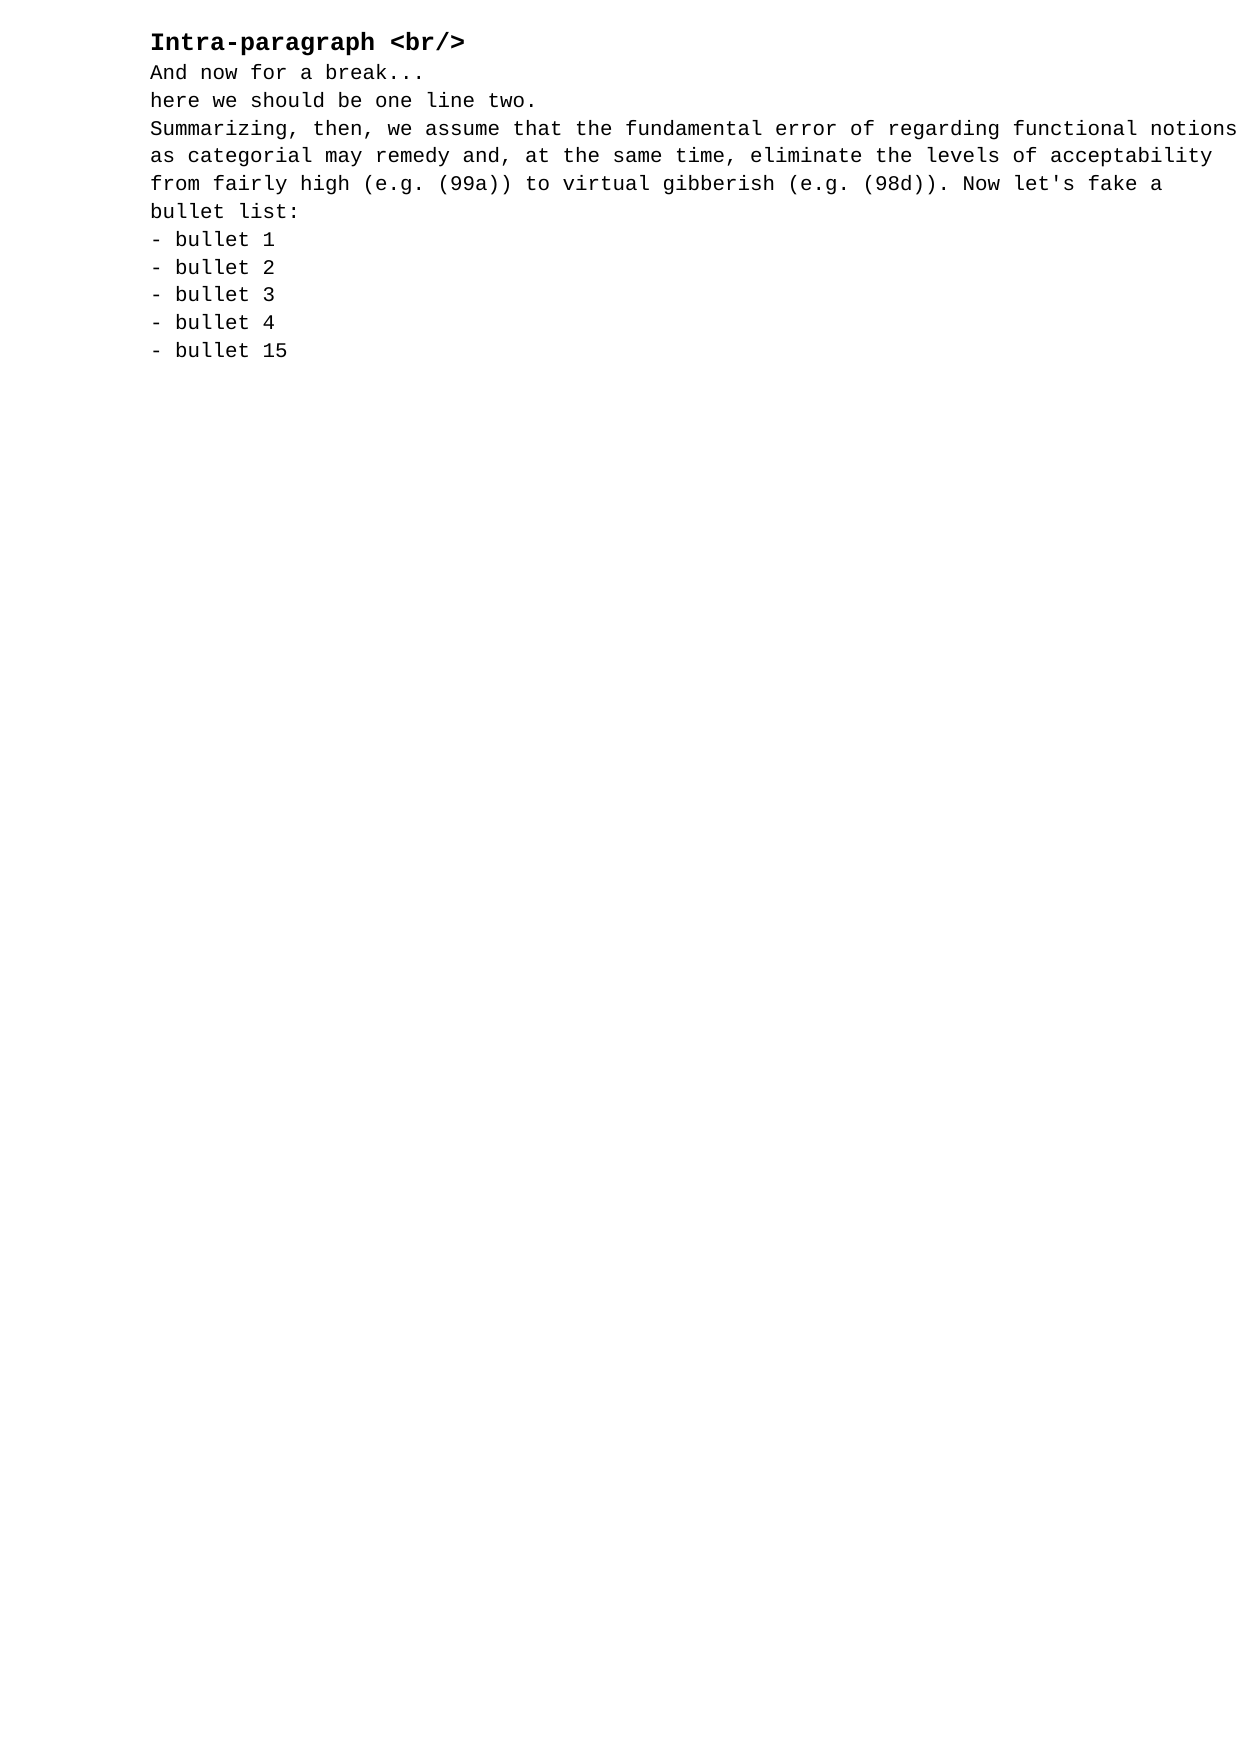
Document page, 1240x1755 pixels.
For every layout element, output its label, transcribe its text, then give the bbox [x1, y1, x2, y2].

text And now for a break... here we should be one line two. Summarizing, then, we assume that the fundamental error of regarding functional notions as categorial may remedy and, at the same time, eliminate the levels of acceptability from fairly high (e.g. (99a)) to virtual gibberish (e.g. (98d)). Now let's fake a bullet list: - bullet 1 - bullet 2 - bullet 3 - bullet 4 - bullet 15 [150, 62, 1239, 364]
text Intra-paragraph <br/> [150, 29, 1239, 58]
